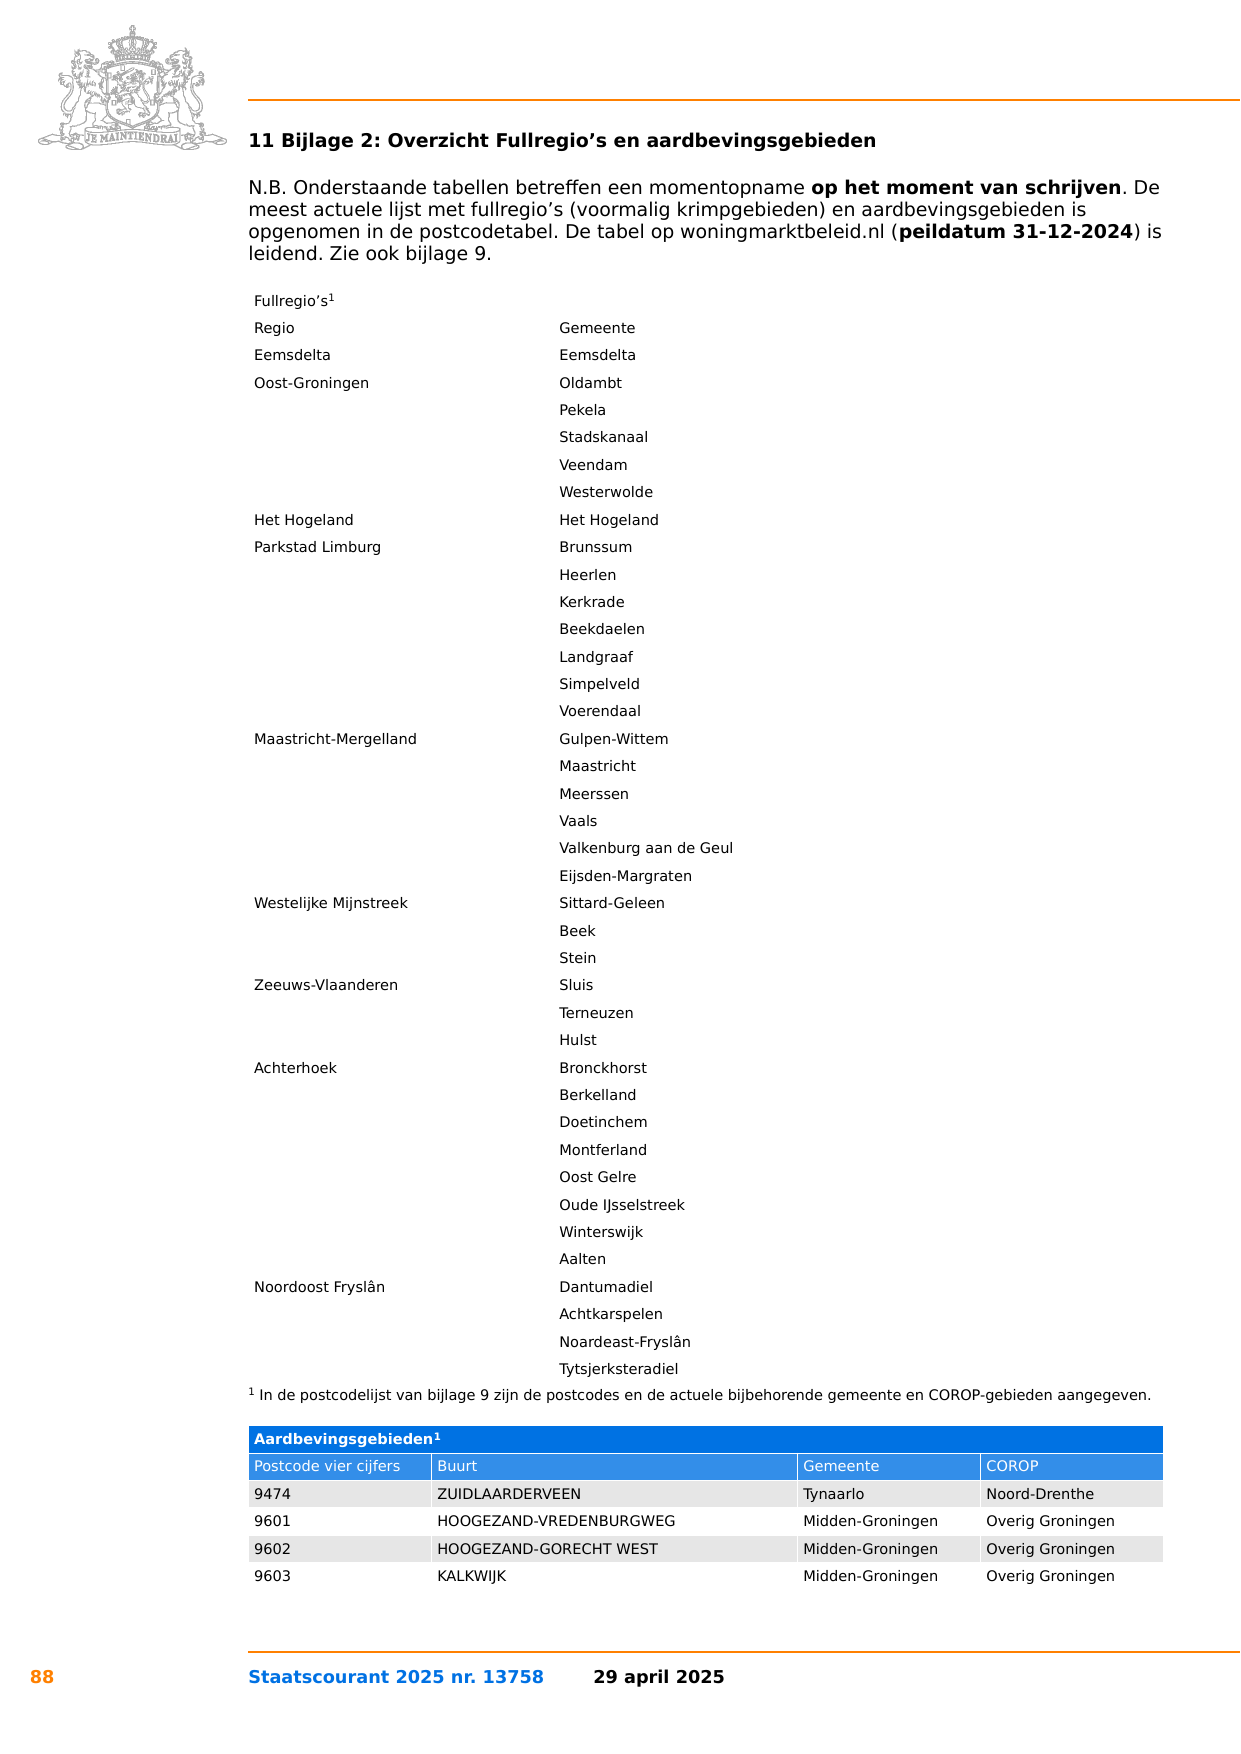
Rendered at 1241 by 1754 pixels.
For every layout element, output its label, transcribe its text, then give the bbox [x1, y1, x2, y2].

table_cell Het Hogeland [249, 507, 553, 533]
table_cell Het Hogeland [554, 507, 1163, 533]
table_cell Montferland [554, 1137, 1163, 1163]
table_cell Beekdaelen [554, 616, 1163, 643]
picture [38, 25, 227, 150]
table_cell Oost-Groningen [249, 370, 553, 506]
table_cell Eijsden-Margraten [554, 863, 1163, 889]
table_cell Simpelveld [554, 671, 1163, 698]
table_cell Tynaarlo [798, 1481, 980, 1507]
table_cell HOOGEZAND-VREDENBURGWEG [432, 1509, 797, 1535]
table_cell Doetinchem [554, 1110, 1163, 1136]
table_cell Aalten [554, 1247, 1163, 1273]
table_cell ZUIDLAARDERVEEN [432, 1481, 797, 1507]
table_cell Buurt [432, 1454, 797, 1480]
table_cell Landgraaf [554, 644, 1163, 670]
table_cell KALKWIJK [432, 1563, 797, 1589]
table_cell Heerlen [554, 562, 1163, 588]
table_cell Stein [554, 945, 1163, 972]
table_cell Achtkarspelen [554, 1301, 1163, 1328]
table_cell Noordoost Fryslân [249, 1274, 553, 1382]
table_cell Dantumadiel [554, 1274, 1163, 1300]
table_cell Tytsjerksteradiel [554, 1356, 1163, 1382]
table_cell Gulpen-Wittem [554, 726, 1163, 752]
table_cell Regio [249, 315, 553, 341]
table_header Fullregio’s1 [249, 288, 553, 314]
table_cell Sluis [554, 973, 1163, 999]
table_cell 9474 [249, 1481, 431, 1507]
table_cell Valkenburg aan de Geul [554, 836, 1163, 862]
table_cell Gemeente [798, 1454, 980, 1480]
table_cell Gemeente [554, 315, 1163, 341]
table_cell Brunssum [554, 534, 1163, 561]
table_cell Midden-Groningen [798, 1509, 980, 1535]
table_cell Oldambt [554, 370, 1163, 396]
table_cell Beek [554, 918, 1163, 944]
table_cell Vaals [554, 808, 1163, 834]
table_cell 9601 [249, 1509, 431, 1535]
table_cell Noardeast-Fryslân [554, 1329, 1163, 1355]
table_header Aardbevingsgebieden1 [249, 1426, 1163, 1453]
subtitle 11 Bijlage 2: Overzicht Fullregio’s en aardbevingsgebieden [248, 130, 1163, 152]
table_cell Stadskanaal [554, 425, 1163, 451]
table_cell Overig Groningen [981, 1563, 1163, 1589]
table_cell Winterswijk [554, 1219, 1163, 1246]
table_cell Pekela [554, 397, 1163, 424]
table_cell Midden-Groningen [798, 1536, 980, 1562]
table_cell 9602 [249, 1536, 431, 1562]
table_cell 9603 [249, 1563, 431, 1589]
table_cell Sittard-Geleen [554, 890, 1163, 917]
table_cell Maastricht-Mergelland [249, 726, 553, 889]
table_cell Voerendaal [554, 699, 1163, 725]
table_cell Meerssen [554, 781, 1163, 807]
table_cell Bronckhorst [554, 1055, 1163, 1081]
table_cell Eemsdelta [554, 343, 1163, 369]
table_cell Kerkrade [554, 589, 1163, 615]
table_cell Maastricht [554, 754, 1163, 780]
table_cell Oude IJsselstreek [554, 1192, 1163, 1218]
table_cell Achterhoek [249, 1055, 553, 1273]
table_cell COROP [981, 1454, 1163, 1480]
table_cell Oost Gelre [554, 1164, 1163, 1191]
table_header [554, 288, 1163, 314]
table_cell Hulst [554, 1028, 1163, 1054]
table_cell 1 In de postcodelijst van bijlage 9 zijn de postcodes en de actuele bijbehorende gemeente en COROP-gebieden aangegeven. [248, 1384, 1163, 1403]
table_cell Eemsdelta [249, 343, 553, 369]
table_cell Westelijke Mijnstreek [249, 890, 553, 972]
table_cell Terneuzen [554, 1000, 1163, 1026]
table_cell Zeeuws-Vlaanderen [249, 973, 553, 1054]
table_cell Postcode vier cijfers [249, 1454, 431, 1480]
table_cell HOOGEZAND-GORECHT WEST [432, 1536, 797, 1562]
table_cell Berkelland [554, 1082, 1163, 1108]
table_cell Noord-Drenthe [981, 1481, 1163, 1507]
text N.B. Onderstaande tabellen betreffen een momentopname op het moment van schrijven. De meest actuele lijst met fullregio’s (voormalig krimpgebieden) en aardbevingsgebieden is opgenomen in de postcodetabel. De tabel op woningmarktbeleid.nl (peildatum 31-12-2024) is leidend. Zie ook bijlage 9. [248, 177, 1163, 265]
table_cell Overig Groningen [981, 1509, 1163, 1535]
table_cell Overig Groningen [981, 1536, 1163, 1562]
table_cell Veendam [554, 452, 1163, 478]
table_cell Westerwolde [554, 480, 1163, 506]
table_cell Parkstad Limburg [249, 534, 553, 725]
table_cell Midden-Groningen [798, 1563, 980, 1589]
